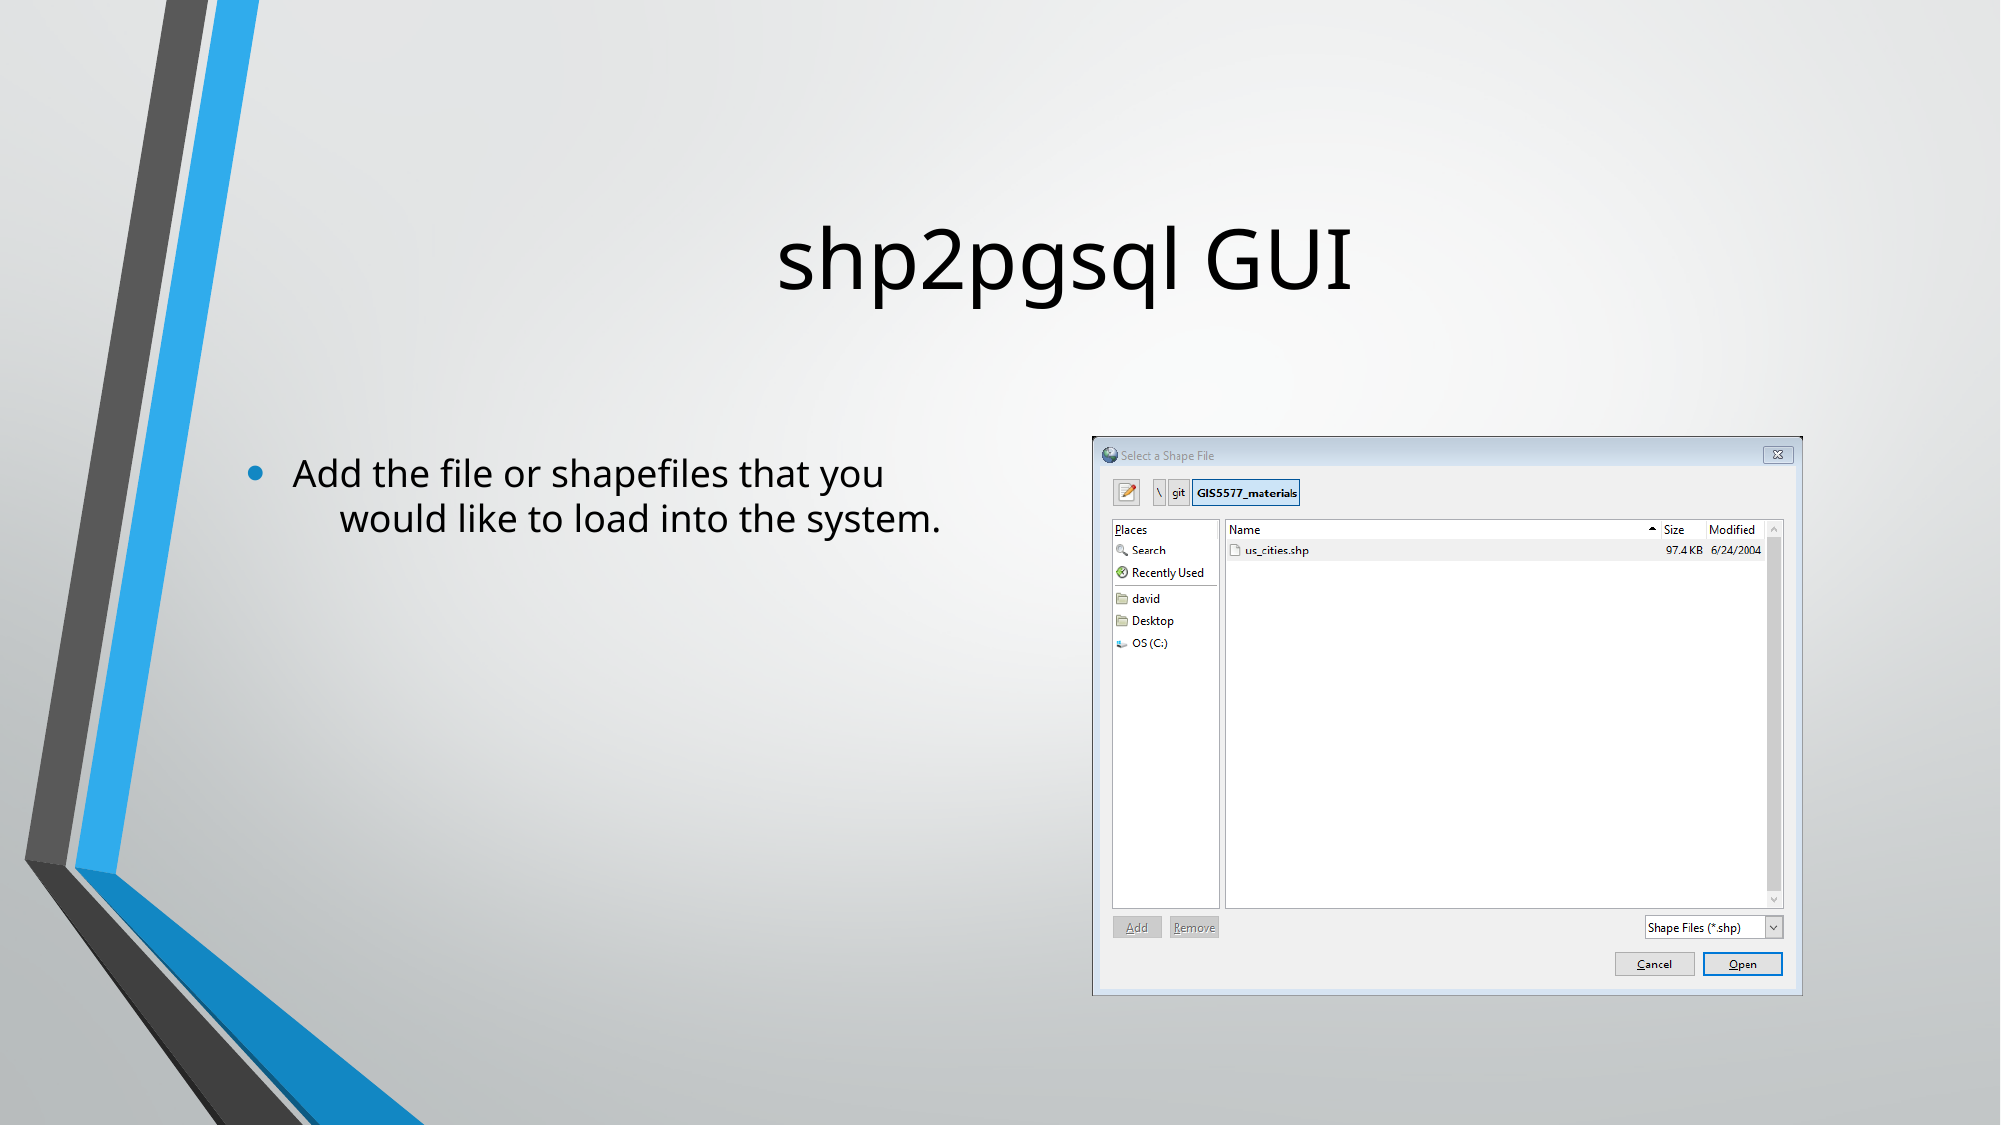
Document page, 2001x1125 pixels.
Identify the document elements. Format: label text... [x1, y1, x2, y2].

list Add the file or shapefiles that you would like to load into the system. [230, 436, 993, 611]
picture [1092, 436, 1803, 996]
title shp2pgsql GUI [243, 112, 1887, 400]
